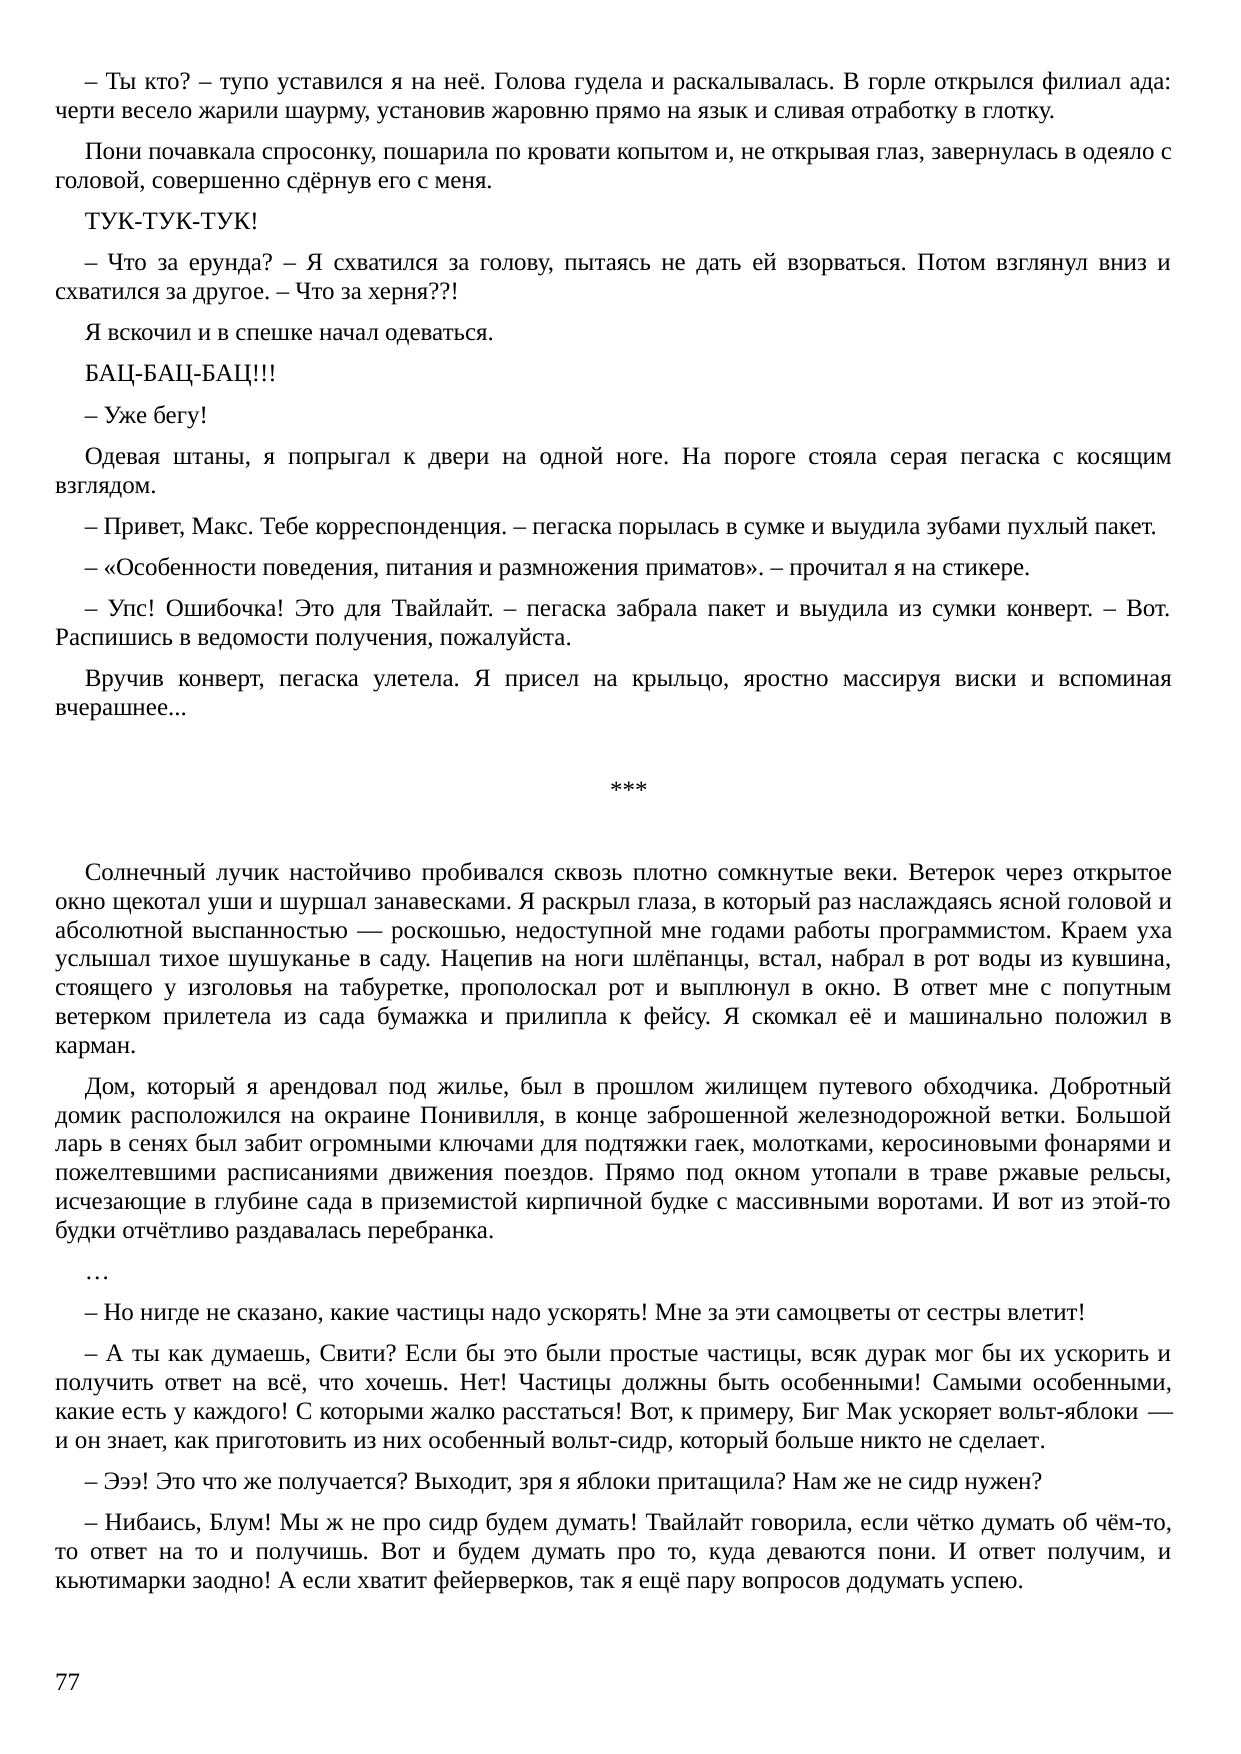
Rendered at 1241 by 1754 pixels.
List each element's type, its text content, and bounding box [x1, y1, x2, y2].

text БАЦ-БАЦ-БАЦ!!! [55, 358, 1173, 387]
text – Уже бегу! [55, 400, 1173, 428]
text ТУК-ТУК-ТУК! [55, 206, 1173, 235]
text Я вскочил и в спешке начал одеваться. [55, 317, 1173, 346]
text *** [55, 775, 1173, 803]
text … [55, 1256, 1173, 1285]
text – Но нигде не сказано, какие частицы надо ускорять! Мне за эти самоцветы от сестры влетит! [55, 1297, 1173, 1326]
text Одевая штаны, я попрыгал к двери на одной ноге. На пороге стояла серая пегаска с косящим взглядом. [55, 441, 1173, 498]
text – Ты кто? – тупо уставился я на неё. Голова гудела и раскалывалась. В горле открылся филиал ада: черти весело жарили шаурму, установив жаровню прямо на язык и сливая отработку в глотку. [55, 66, 1173, 123]
text Пони почавкала спросонку, пошарила по кровати копытом и, не открывая глаз, завернулась в одеяло с головой, совершенно сдёрнув его с меня. [55, 136, 1173, 193]
text Дом, который я арендовал под жилье, был в прошлом жилищем путевого обходчика. Добротный домик расположился на окраине Понивилля, в конце заброшенной железнодорожной ветки. Большой ларь в сенях был забит огромными ключами для подтяжки гаек, молотками, керосиновыми фонарями и пожелтевшими расписаниями движения поездов. Прямо под окном утопали в траве ржавые рельсы, исчезающие в глубине сада в приземистой кирпичной будке с массивными воротами. И вот из этой-то будки отчётливо раздавалась перебранка. [55, 1071, 1173, 1243]
text Солнечный лучик настойчиво пробивался сквозь плотно сомкнутые веки. Ветерок через открытое окно щекотал уши и шуршал занавесками. Я раскрыл глаза, в который раз наслаждаясь ясной головой и абсолютной выспанностью — роскошью, недоступной мне годами работы программистом. Краем уха услышал тихое шушуканье в саду. Нацепив на ноги шлёпанцы, встал, набрал в рот воды из кувшина, стоящего у изголовья на табуретке, прополоскал рот и выплюнул в окно. В ответ мне с попутным ветерком прилетела из сада бумажка и прилипла к фейсу. Я скомкал её и машинально положил в карман. [55, 857, 1173, 1058]
text – Привет, Макс. Тебе корреспонденция. – пегаска порылась в сумке и выудила зубами пухлый пакет. [55, 511, 1173, 540]
text Вручив конверт, пегаска улетела. Я присел на крыльцо, яростно массируя виски и вспоминая вчерашнее... [55, 663, 1173, 721]
text – Упс! Ошибочка! Это для Твайлайт. – пегаска забрала пакет и выудила из сумки конверт. – Вот. Распишись в ведомости получения, пожалуйста. [55, 593, 1173, 651]
text – А ты как думаешь, Свити? Если бы это были простые частицы, всяк дурак мог бы их ускорить и получить ответ на всё, что хочешь. Нет! Частицы должны быть особенными! Самыми особенными, какие есть у каждого! С которыми жалко расстаться! Вот, к примеру, Биг Мак ускоряет вольт-яблоки — и он знает, как приготовить из них особенный вольт-сидр, который больше никто не сделает. [55, 1338, 1173, 1453]
text – Нибаись, Блум! Мы ж не про сидр будем думать! Твайлайт говорила, если чётко думать об чём-то, то ответ на то и получишь. Вот и будем думать про то, куда деваются пони. И ответ получим, и кьютимарки заодно! А если хватит фейерверков, так я ещё пару вопросов додумать успею. [55, 1507, 1173, 1593]
text – Что за ерунда? – Я схватился за голову, пытаясь не дать ей взорваться. Потом взглянул вниз и схватился за другое. – Что за херня??! [55, 247, 1173, 305]
text – «Особенности поведения, питания и размножения приматов». – прочитал я на стикере. [55, 552, 1173, 581]
text – Эээ! Это что же получается? Выходит, зря я яблоки притащила? Нам же не сидр нужен? [55, 1466, 1173, 1495]
